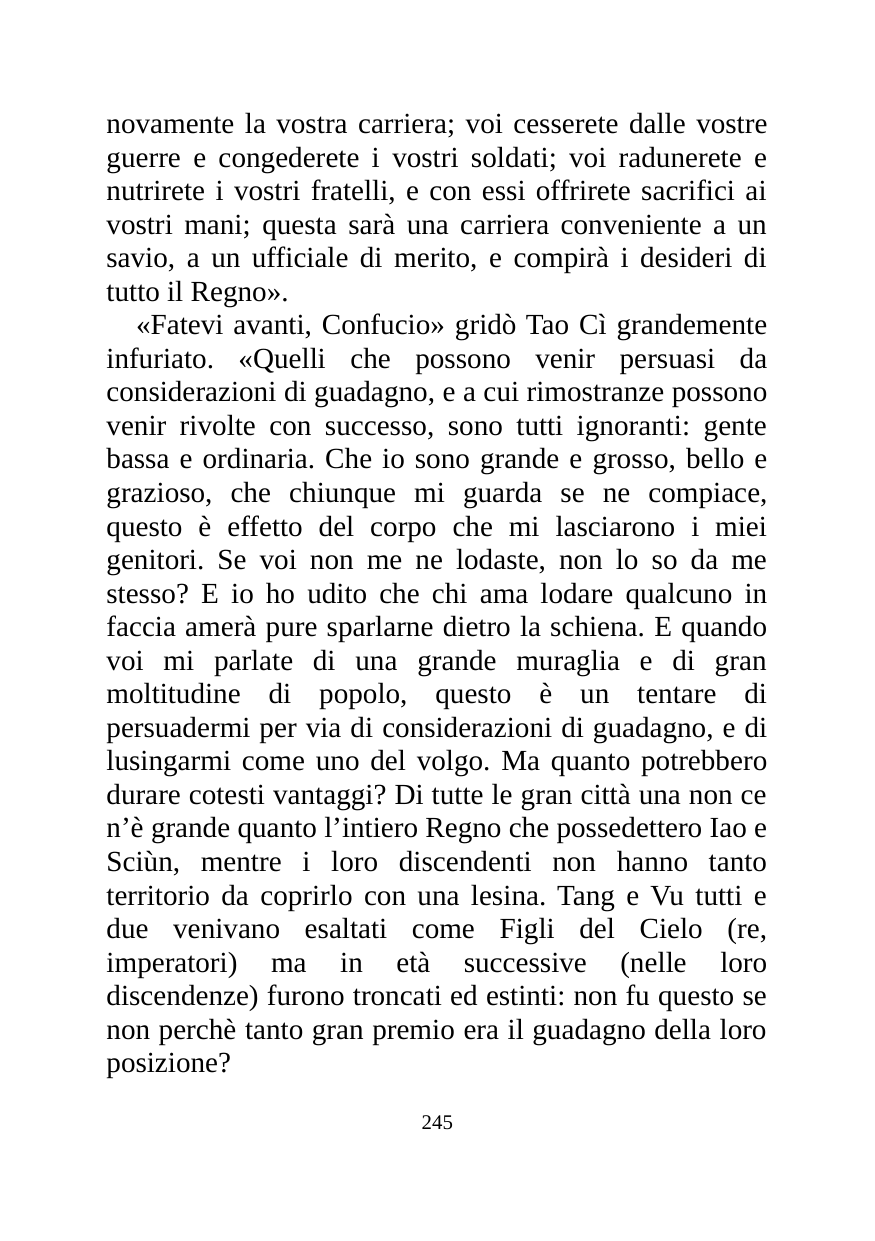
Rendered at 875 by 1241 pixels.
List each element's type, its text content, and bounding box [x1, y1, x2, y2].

text «Fatevi avanti, Confucio» gridò Tao Cì grandemente infuriato. «Quelli che possono venir persuasi da considerazioni di guadagno, e a cui rimostranze possono venir rivolte con successo, sono tutti ignoranti: gente bassa e ordinaria. Che io sono grande e grosso, bello e grazioso, che chiunque mi guarda se ne compiace, questo è effetto del corpo che mi lasciarono i miei genitori. Se voi non me ne lodaste, non lo so da me stesso? E io ho udito che chi ama lodare qualcuno in faccia amerà pure sparlarne dietro la schiena. E quando voi mi parlate di una grande muraglia e di gran moltitudine di popolo, questo è un tentare di persuadermi per via di considerazioni di guadagno, e di lusingarmi come uno del volgo. Ma quanto potrebbero durare cotesti vantaggi? Di tutte le gran città una non ce n’è grande quanto l’intiero Regno che possedettero Iao e Sciùn, mentre i loro discendenti non hanno tanto territorio da coprirlo con una lesina. Tang e Vu tutti e due venivano esaltati come Figli del Cielo (re, imperatori) ma in età successive (nelle loro discendenze) furono troncati ed estinti: non fu questo se non perchè tanto gran premio era il guadagno della loro posizione? [106, 307, 768, 1079]
text novamente la vostra carriera; voi cesserete dalle vostre guerre e congederete i vostri soldati; voi radunerete e nutrirete i vostri fratelli, e con essi offrirete sacrifici ai vostri mani; questa sarà una carriera conveniente a un savio, a un ufficiale di merito, e compirà i desideri di tutto il Regno». [106, 106, 768, 307]
